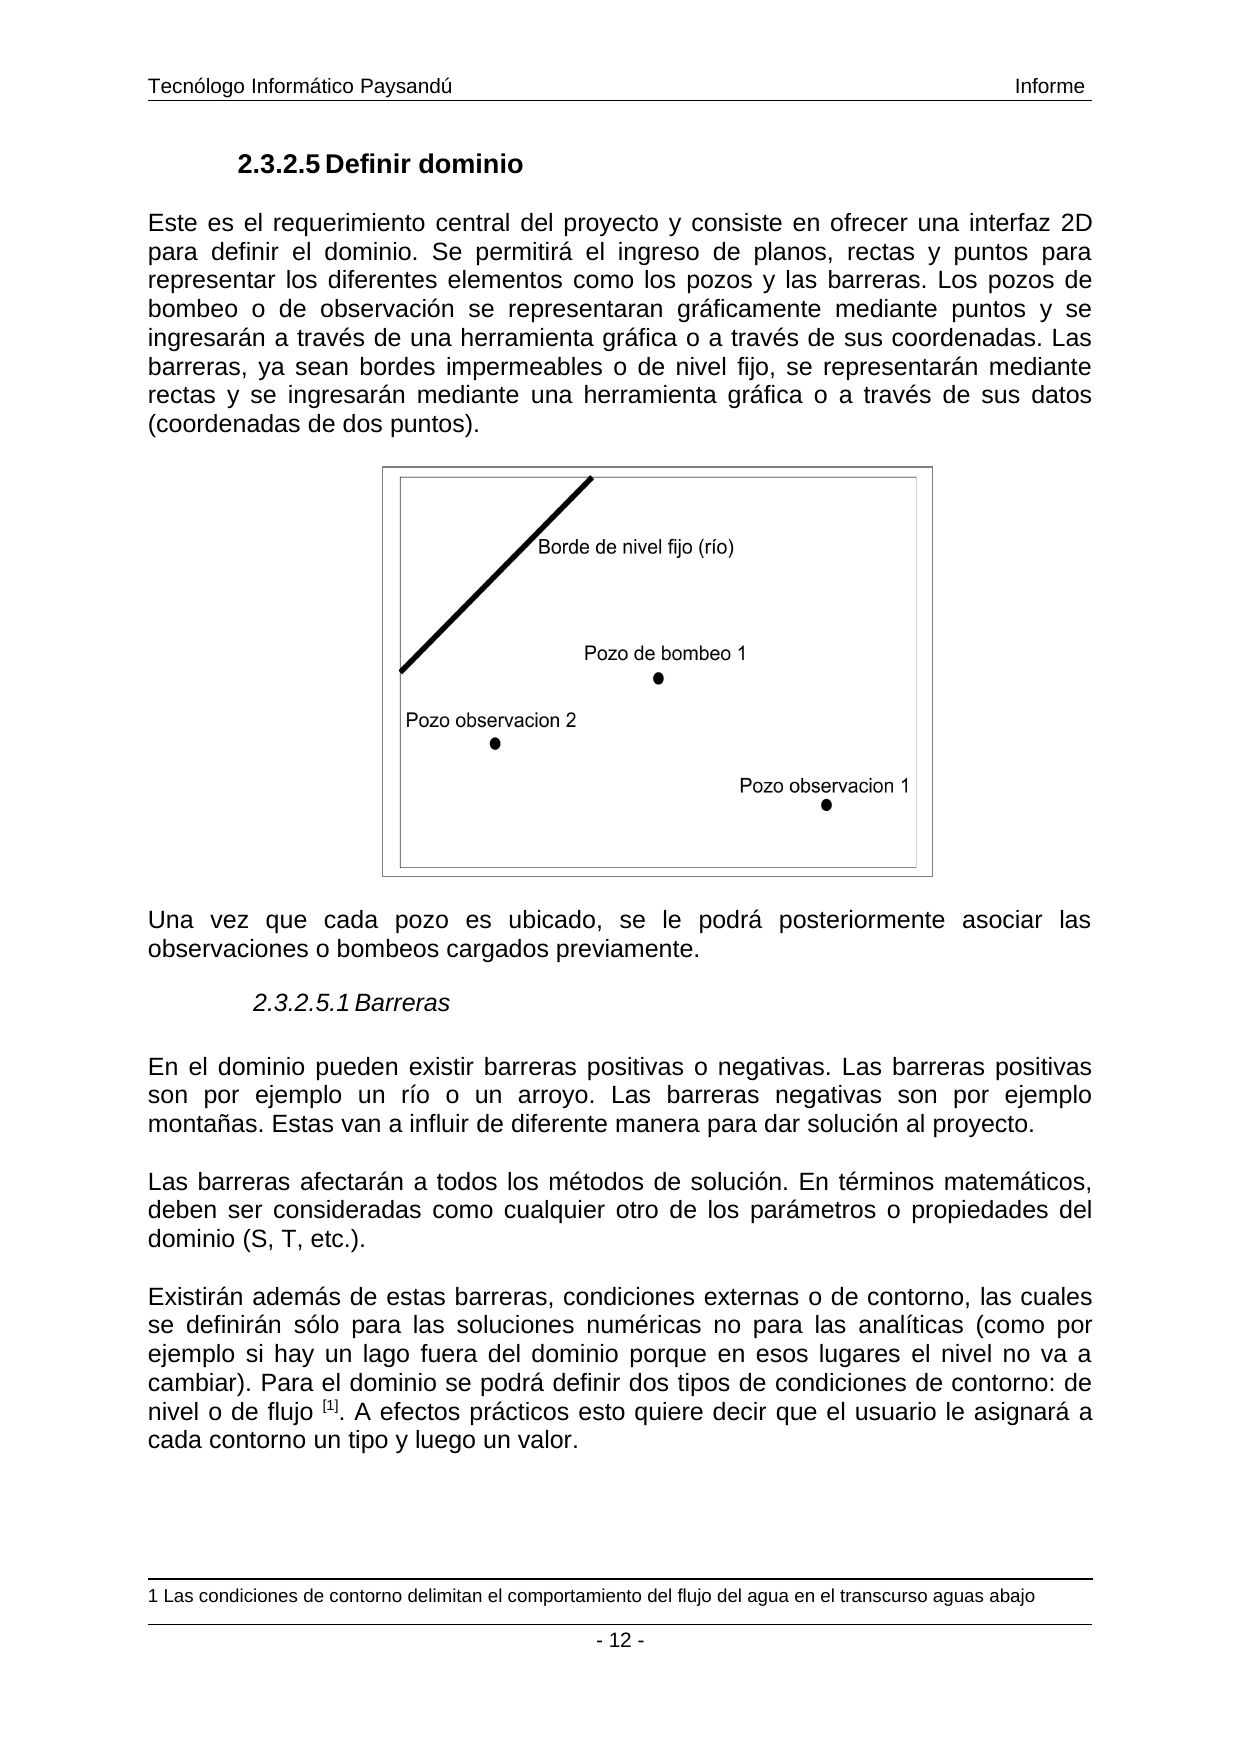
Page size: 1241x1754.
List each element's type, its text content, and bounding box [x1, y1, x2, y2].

subtitle Definir dominio [237, 148, 1092, 179]
text Las barreras afectarán a todos los métodos de solución. En términos matemáticos, deben ser consideradas como cualquier otro de los parámetros o propiedades del dominio (S, T, etc.). [148, 1167, 1092, 1253]
text Una vez que cada pozo es ubicado, se le podrá posteriormente asociar las observaciones o bombeos cargados previamente. [148, 906, 1092, 963]
subtitle Barreras [253, 988, 1092, 1017]
text Existirán además de estas barreras, condiciones externas o de contorno, las cuales se definirán sólo para las soluciones numéricas no para las analíticas (como por ejemplo si hay un lago fuera del dominio porque en esos lugares el nivel no va a cambiar). Para el dominio se podrá definir dos tipos de condiciones de contorno: de nivel o de flujo []. A efectos prácticos esto quiere decir que el usuario le asignará a cada contorno un tipo y luego un valor. [148, 1282, 1092, 1454]
picture [398, 475, 917, 868]
text Este es el requerimiento central del proyecto y consiste en ofrecer una interfaz 2D para definir el dominio. Se permitirá el ingreso de planos, rectas y puntos para representar los diferentes elementos como los pozos y las barreras. Los pozos de bombeo o de observación se representaran gráficamente mediante puntos y se ingresarán a través de una herramienta gráfica o a través de sus coordenadas. Las barreras, ya sean bordes impermeables o de nivel fijo, se representarán mediante rectas y se ingresarán mediante una herramienta gráfica o a través de sus datos (coordenadas de dos puntos). [148, 208, 1092, 438]
text Las condiciones de contorno delimitan el comportamiento del flujo del agua en el transcurso aguas abajo [148, 1585, 1092, 1606]
text En el dominio pueden existir barreras positivas o negativas. Las barreras positivas son por ejemplo un río o un arroyo. Las barreras negativas son por ejemplo montañas. Estas van a influir de diferente manera para dar solución al proyecto. [148, 1052, 1092, 1138]
